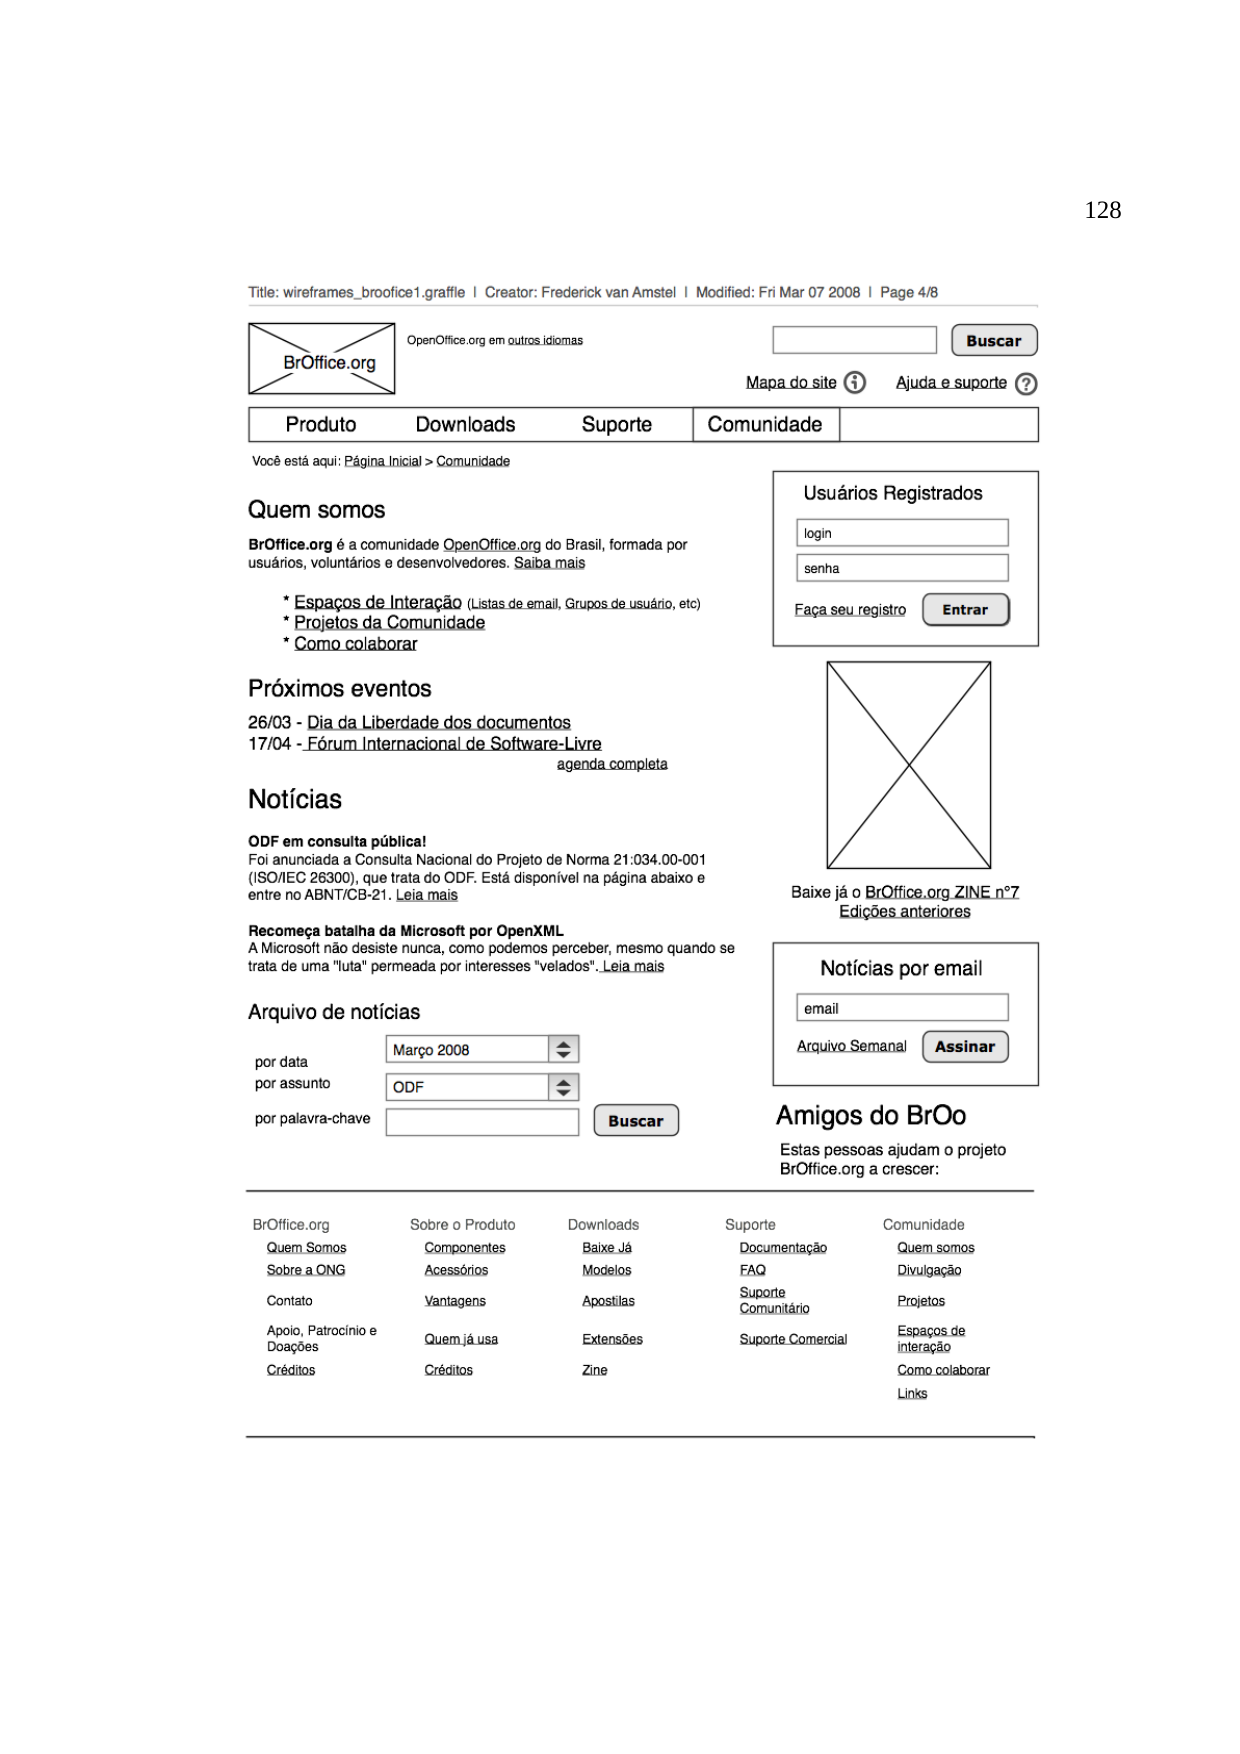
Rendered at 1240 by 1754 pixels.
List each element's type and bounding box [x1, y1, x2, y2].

picture [234, 274, 1065, 1448]
